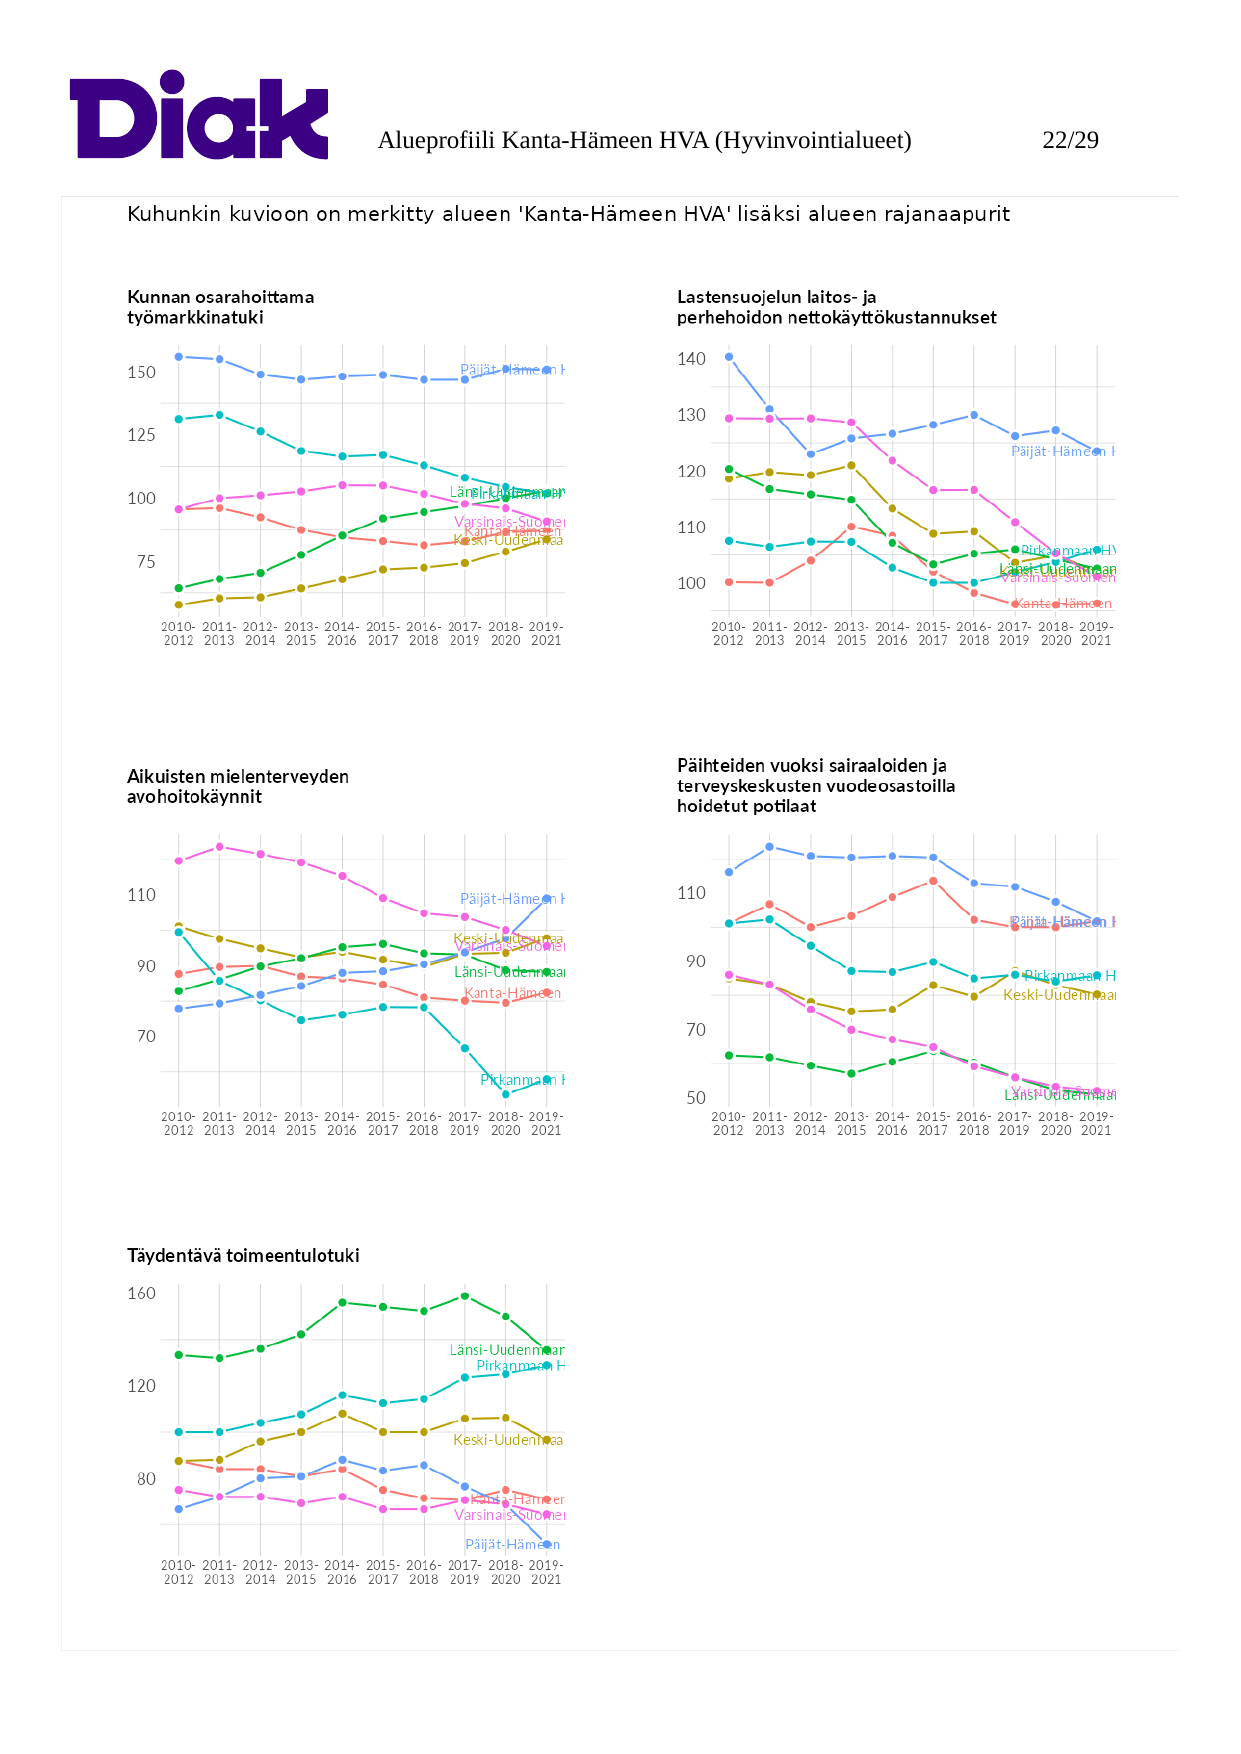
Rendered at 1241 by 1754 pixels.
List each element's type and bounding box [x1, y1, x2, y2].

picture [61, 196, 1179, 1651]
